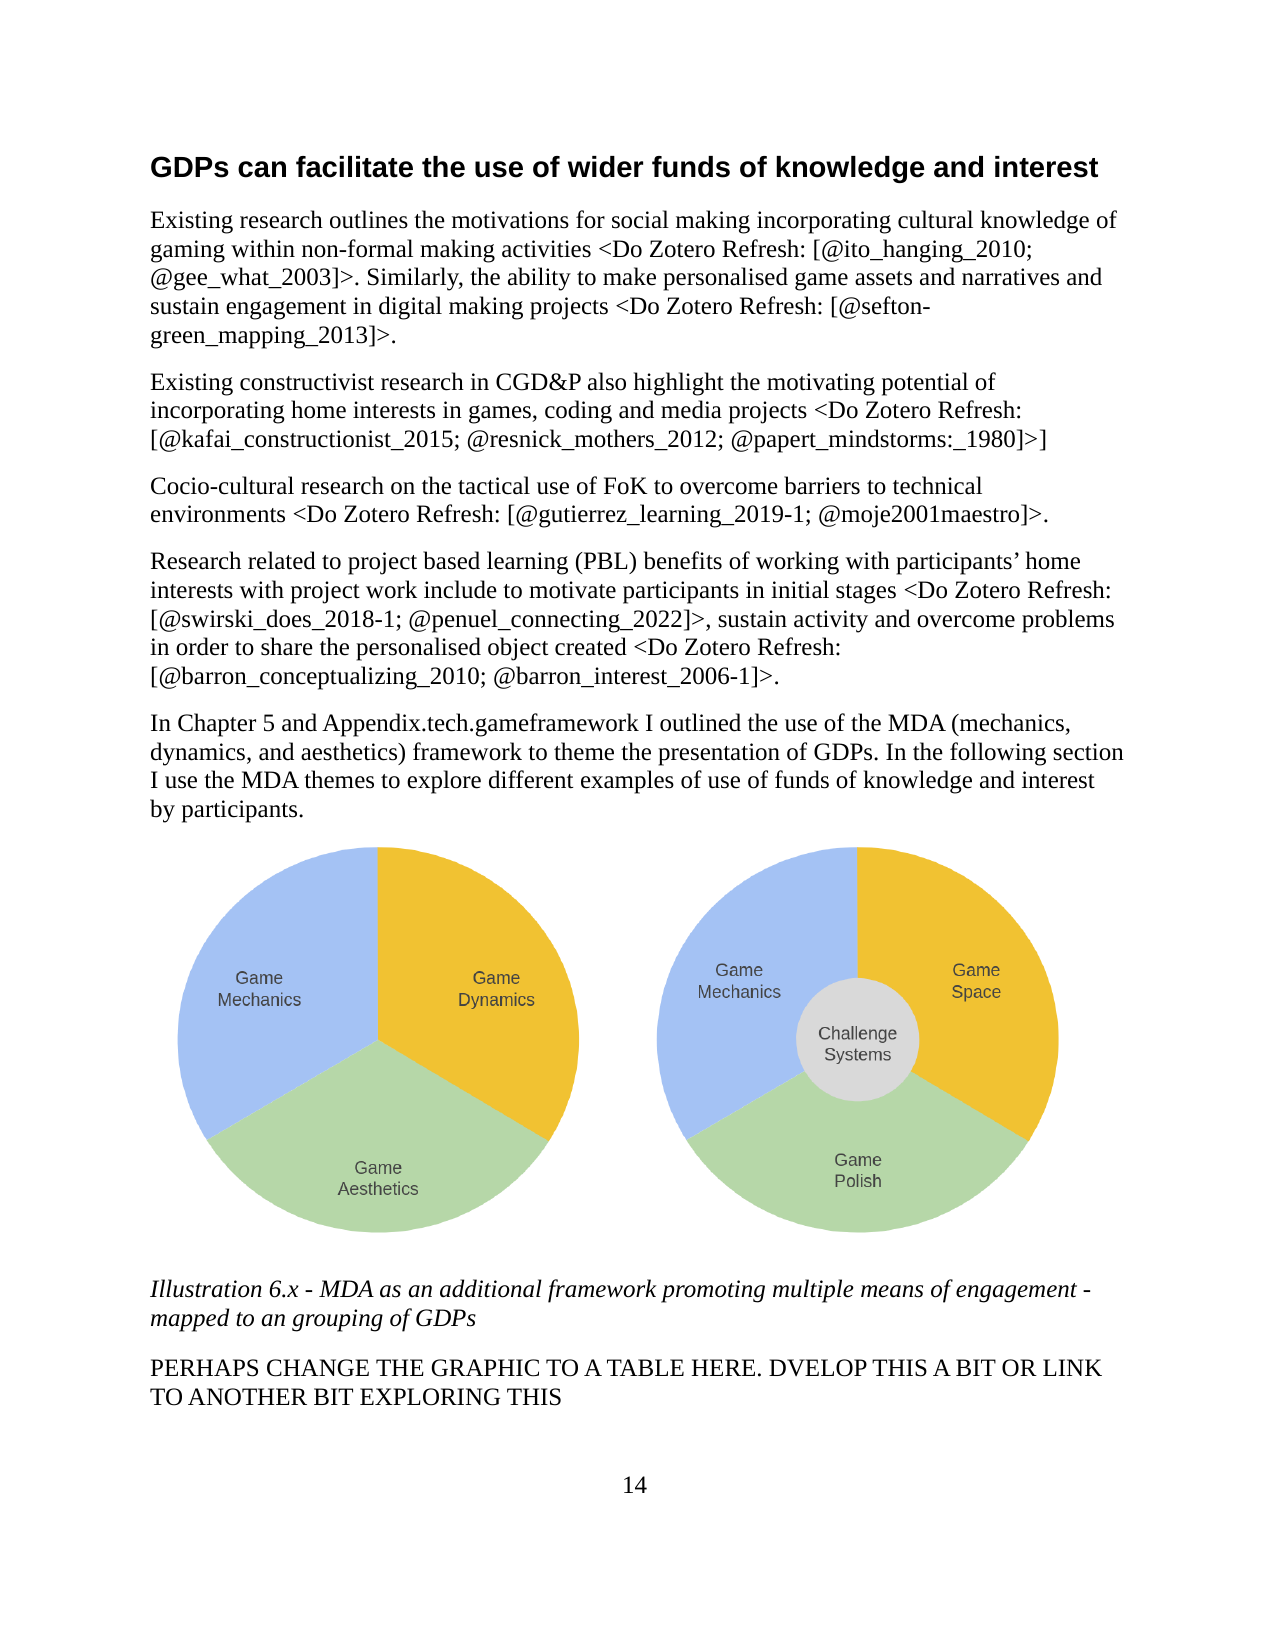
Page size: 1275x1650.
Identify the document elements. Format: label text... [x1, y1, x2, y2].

text Existing research outlines the motivations for social making incorporating cultural knowledge of gaming within non-formal making activities <Do Zotero Refresh: [@ito_hanging_2010; @gee_what_2003]>. Similarly, the ability to make personalised game assets and narratives and sustain engagement in digital making projects <Do Zotero Refresh: [@sefton-green_mapping_2013]>. [150, 205, 1125, 349]
text Research related to project based learning (PBL) benefits of working with participants’ home interests with project work include to motivate participants in initial stages <Do Zotero Refresh: [@swirski_does_2018-1; @penuel_connecting_2022]>, sustain activity and overcome problems in order to share the personalised object created <Do Zotero Refresh: [@barron_conceptualizing_2010; @barron_interest_2006-1]>. [150, 546, 1125, 690]
text Cocio-cultural research on the tactical use of FoK to overcome barriers to technical environments <Do Zotero Refresh: [@gutierrez_learning_2019-1; @moje2001maestro]>. [150, 471, 1125, 528]
text In Chapter 5 and Appendix.tech.gameframework I outlined the use of the MDA (mechanics, dynamics, and aesthetics) framework to theme the presentation of GDPs. In the following section I use the MDA themes to explore different examples of use of funds of knowledge and interest by participants. [150, 708, 1125, 823]
text PERHAPS CHANGE THE GRAPHIC TO A TABLE HERE. DVELOP THIS A BIT OR LINK TO ANOTHER BIT EXPLORING THIS [150, 1353, 1125, 1410]
subtitle GDPs can facilitate the use of wider funds of knowledge and interest [150, 150, 1125, 183]
picture [150, 831, 1077, 1262]
text Existing constructivist research in CGD&P also highlight the motivating potential of incorporating home interests in games, coding and media projects <Do Zotero Refresh: [@kafai_constructionist_2015; @resnick_mothers_2012; @papert_mindstorms:_1980]>] [150, 367, 1125, 453]
text Illustration 6.x - MDA as an additional framework promoting multiple means of engagement - mapped to an grouping of GDPs [150, 1274, 1125, 1331]
